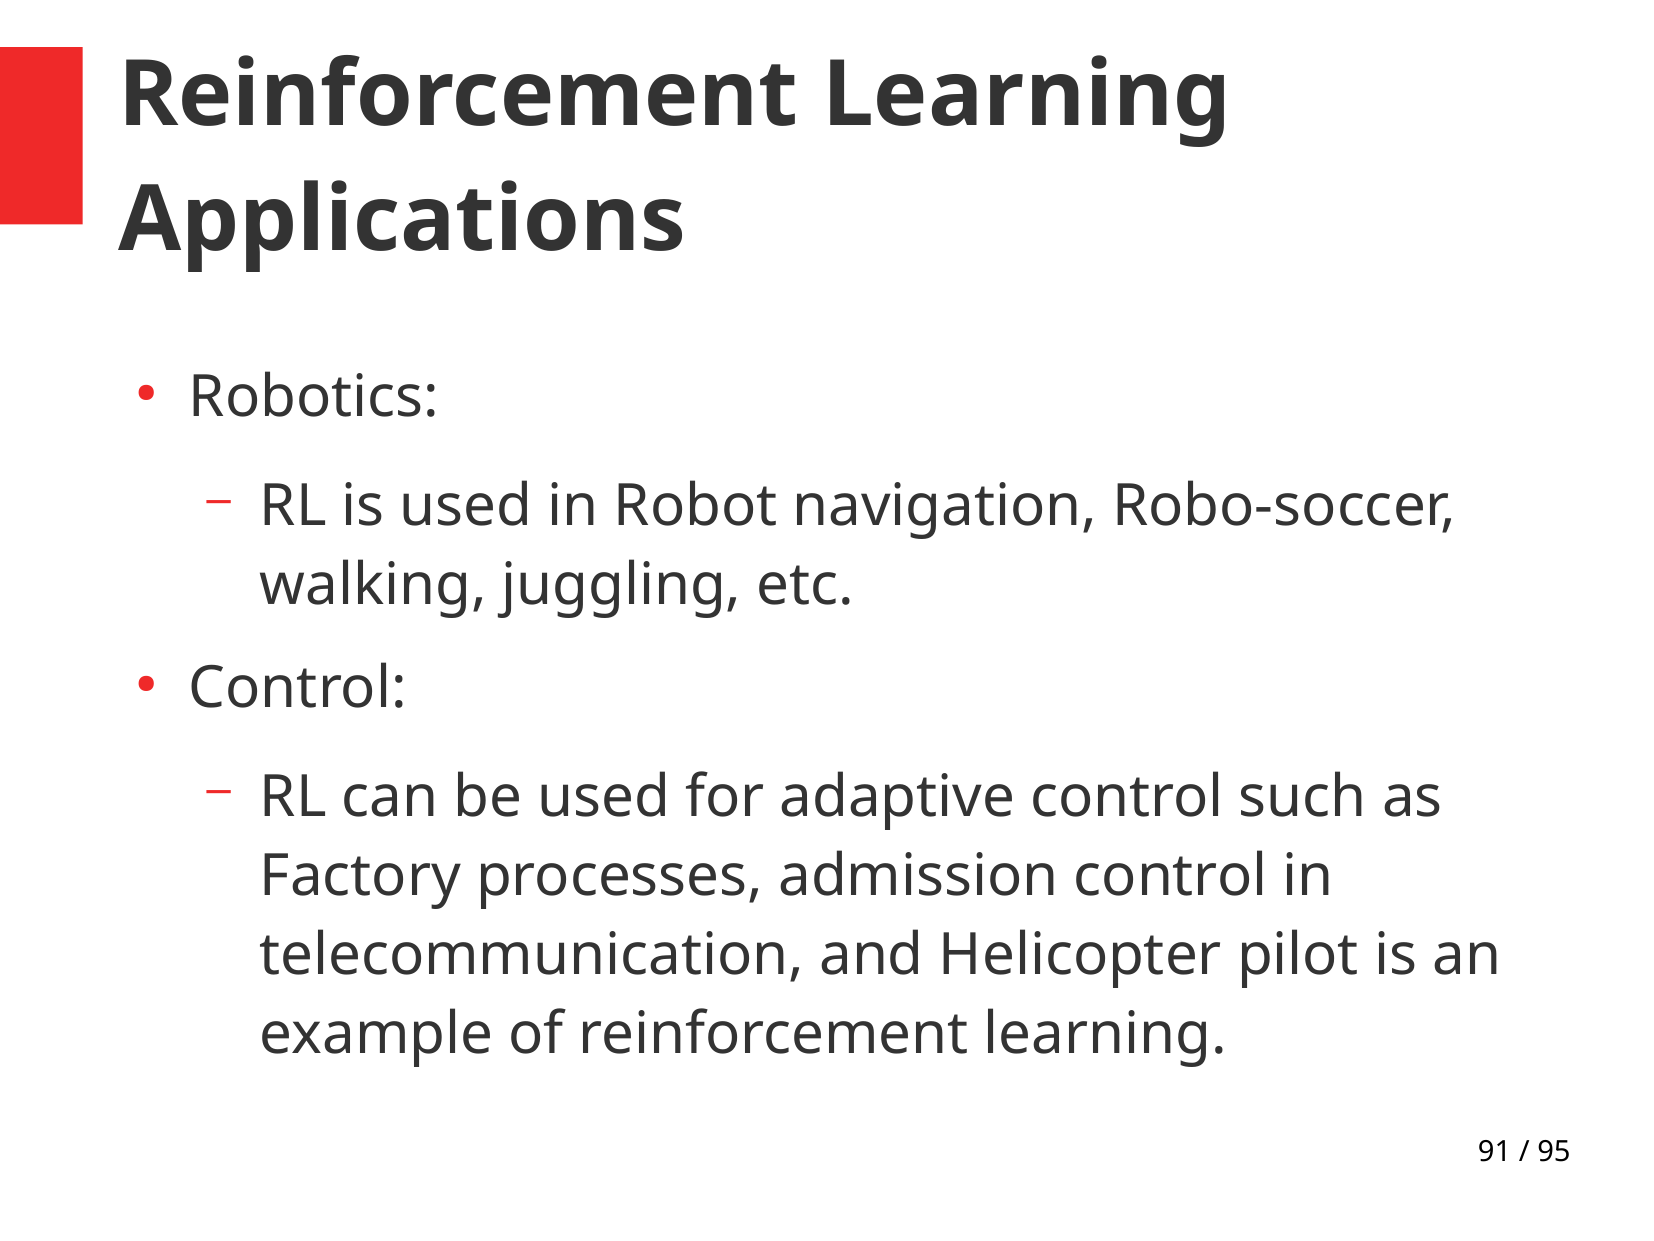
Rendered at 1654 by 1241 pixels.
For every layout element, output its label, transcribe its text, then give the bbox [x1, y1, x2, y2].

title Reinforcement Learning Applications [118, 28, 1571, 278]
list Robotics: RL is used in Robot navigation, Robo-soccer, walking, juggling, etc. Control: RL can be used for adaptive control such as Factory processes, admission control in telecommunication, and Helicopter pilot is an example of reinforcement learning. [118, 354, 1536, 1074]
